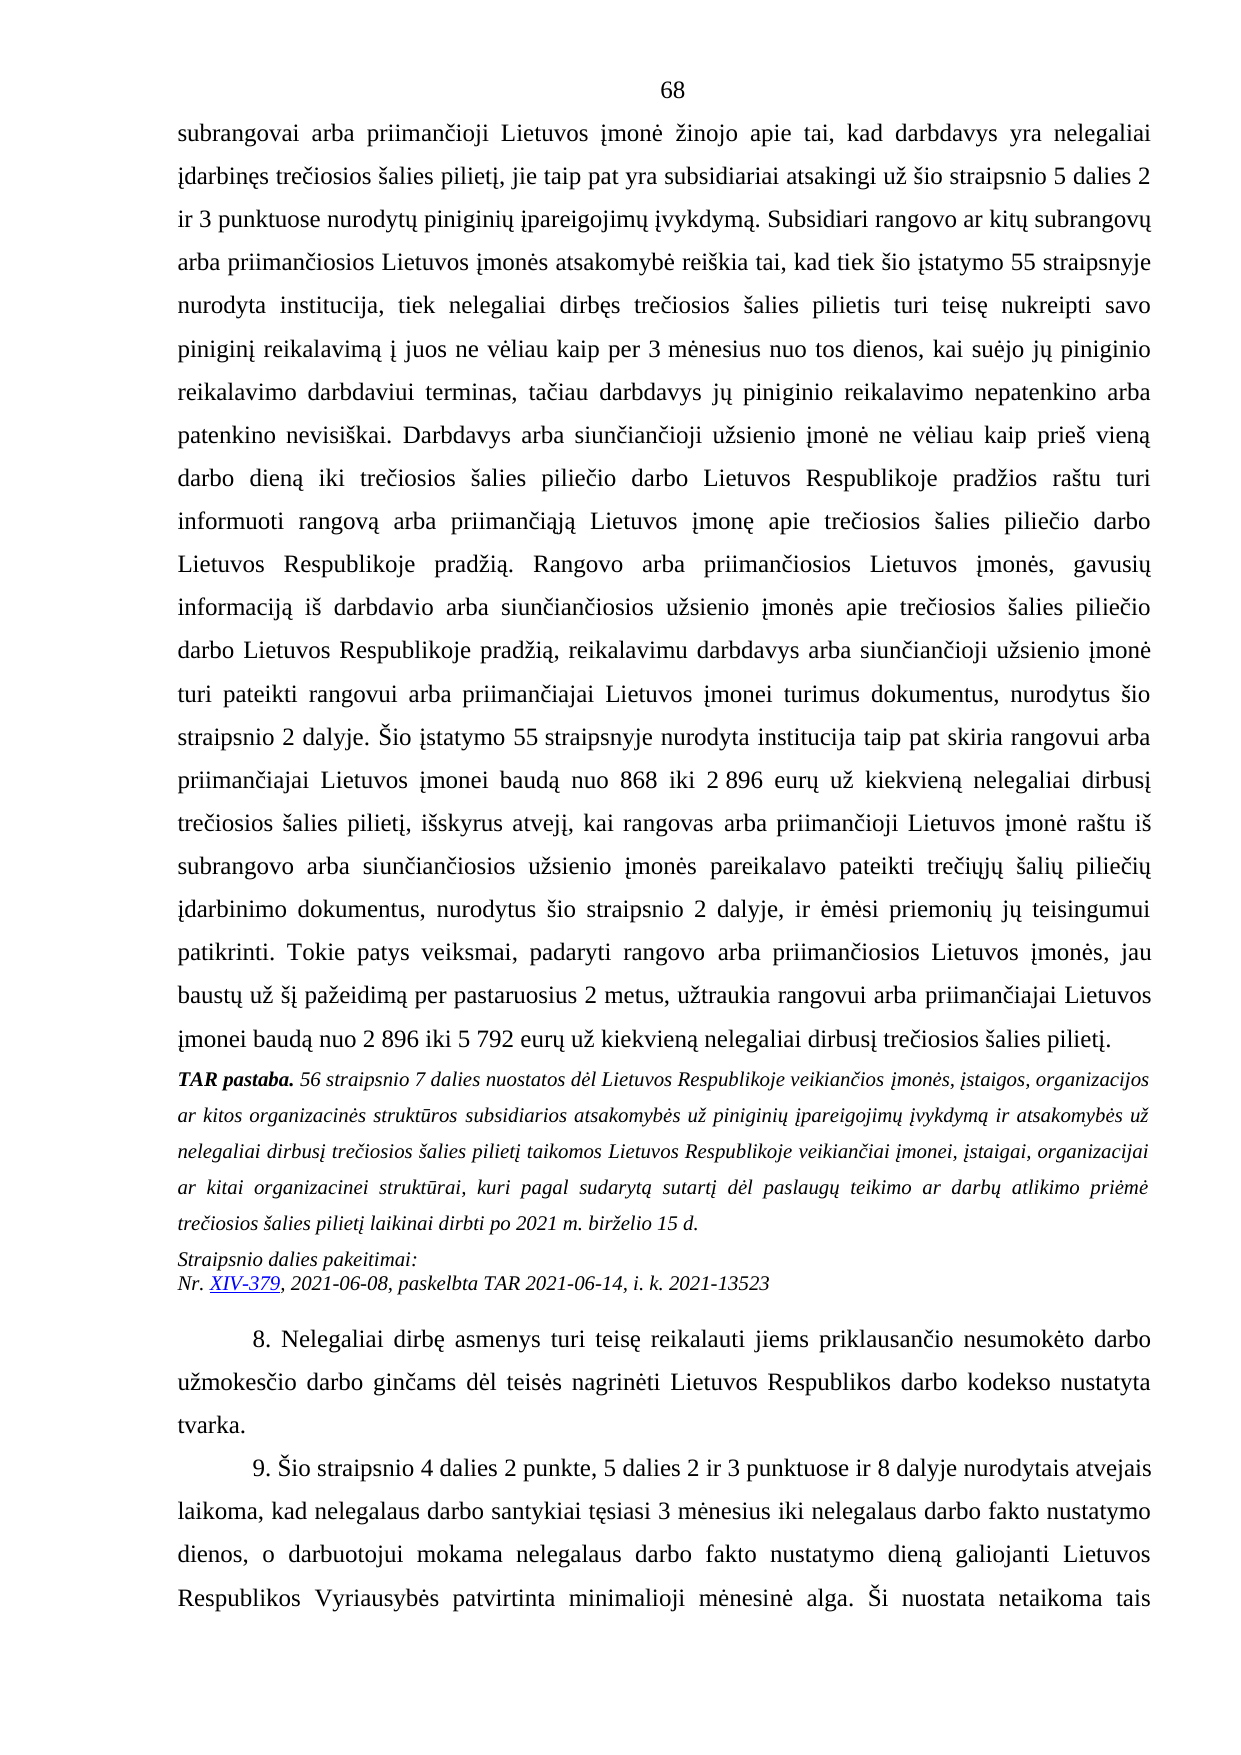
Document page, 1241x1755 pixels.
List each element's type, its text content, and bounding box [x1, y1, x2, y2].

text subrangovai arba priimančioji Lietuvos įmonė žinojo apie tai, kad darbdavys yra nelegaliai įdarbinęs trečiosios šalies pilietį, jie taip pat yra subsidiariai atsakingi už šio straipsnio 5 dalies 2 ir 3 punktuose nurodytų piniginių įpareigojimų įvykdymą. Subsidiari rangovo ar kitų subrangovų arba priimančiosios Lietuvos įmonės atsakomybė reiškia tai, kad tiek šio įstatymo 55 straipsnyje nurodyta institucija, tiek nelegaliai dirbęs trečiosios šalies pilietis turi teisę nukreipti savo piniginį reikalavimą į juos ne vėliau kaip per 3 mėnesius nuo tos dienos, kai suėjo jų piniginio reikalavimo darbdaviui terminas, tačiau darbdavys jų piniginio reikalavimo nepatenkino arba patenkino nevisiškai. Darbdavys arba siunčiančioji užsienio įmonė ne vėliau kaip prieš vieną darbo dieną iki trečiosios šalies piliečio darbo Lietuvos Respublikoje pradžios raštu turi informuoti rangovą arba priimančiąją Lietuvos įmonę apie trečiosios šalies piliečio darbo Lietuvos Respublikoje pradžią. Rangovo arba priimančiosios Lietuvos įmonės, gavusių informaciją iš darbdavio arba siunčiančiosios užsienio įmonės apie trečiosios šalies piliečio darbo Lietuvos Respublikoje pradžią, reikalavimu darbdavys arba siunčiančioji užsienio įmonė turi pateikti rangovui arba priimančiajai Lietuvos įmonei turimus dokumentus, nurodytus šio straipsnio 2 dalyje. Šio įstatymo 55 straipsnyje nurodyta institucija taip pat skiria rangovui arba priimančiajai Lietuvos įmonei baudą nuo 868 iki 2 896 eurų už kiekvieną nelegaliai dirbusį trečiosios šalies pilietį, išskyrus atvejį, kai rangovas arba priimančioji Lietuvos įmonė raštu iš subrangovo arba siunčiančiosios užsienio įmonės pareikalavo pateikti trečiųjų šalių piliečių įdarbinimo dokumentus, nurodytus šio straipsnio 2 dalyje, ir ėmėsi priemonių jų teisingumui patikrinti. Tokie patys veiksmai, padaryti rangovo arba priimančiosios Lietuvos įmonės, jau baustų už šį pažeidimą per pastaruosius 2 metus, užtraukia rangovui arba priimančiajai Lietuvos įmonei baudą nuo 2 896 iki 5 792 eurų už kiekvieną nelegaliai dirbusį trečiosios šalies pilietį. [177, 118, 1152, 1052]
text Nr. XIV-379, 2021-06-08, paskelbta TAR 2021-06-14, i. k. 2021-13523 [177, 1271, 1152, 1295]
text Straipsnio dalies pakeitimai: [177, 1247, 1152, 1271]
text TAR pastaba. 56 straipsnio 7 dalies nuostatos dėl Lietuvos Respublikoje veikiančios įmonės, įstaigos, organizacijos ar kitos organizacinės struktūros subsidiarios atsakomybės už piniginių įpareigojimų įvykdymą ir atsakomybės už nelegaliai dirbusį trečiosios šalies pilietį taikomos Lietuvos Respublikoje veikiančiai įmonei, įstaigai, organizacijai ar kitai organizacinei struktūrai, kuri pagal sudarytą sutartį dėl paslaugų teikimo ar darbų atlikimo priėmė trečiosios šalies pilietį laikinai dirbti po 2021 m. birželio 15 d. [177, 1067, 1152, 1235]
text 9. Šio straipsnio 4 dalies 2 punkte, 5 dalies 2 ir 3 punktuose ir 8 dalyje nurodytais atvejais laikoma, kad nelegalaus darbo santykiai tęsiasi 3 mėnesius iki nelegalaus darbo fakto nustatymo dienos, o darbuotojui mokama nelegalaus darbo fakto nustatymo dieną galiojanti Lietuvos Respublikos Vyriausybės patvirtinta minimalioji mėnesinė alga. Ši nuostata netaikoma tais [177, 1453, 1152, 1611]
text 8. Nelegaliai dirbę asmenys turi teisę reikalauti jiems priklausančio nesumokėto darbo užmokesčio darbo ginčams dėl teisės nagrinėti Lietuvos Respublikos darbo kodekso nustatyta tvarka. [177, 1324, 1152, 1439]
